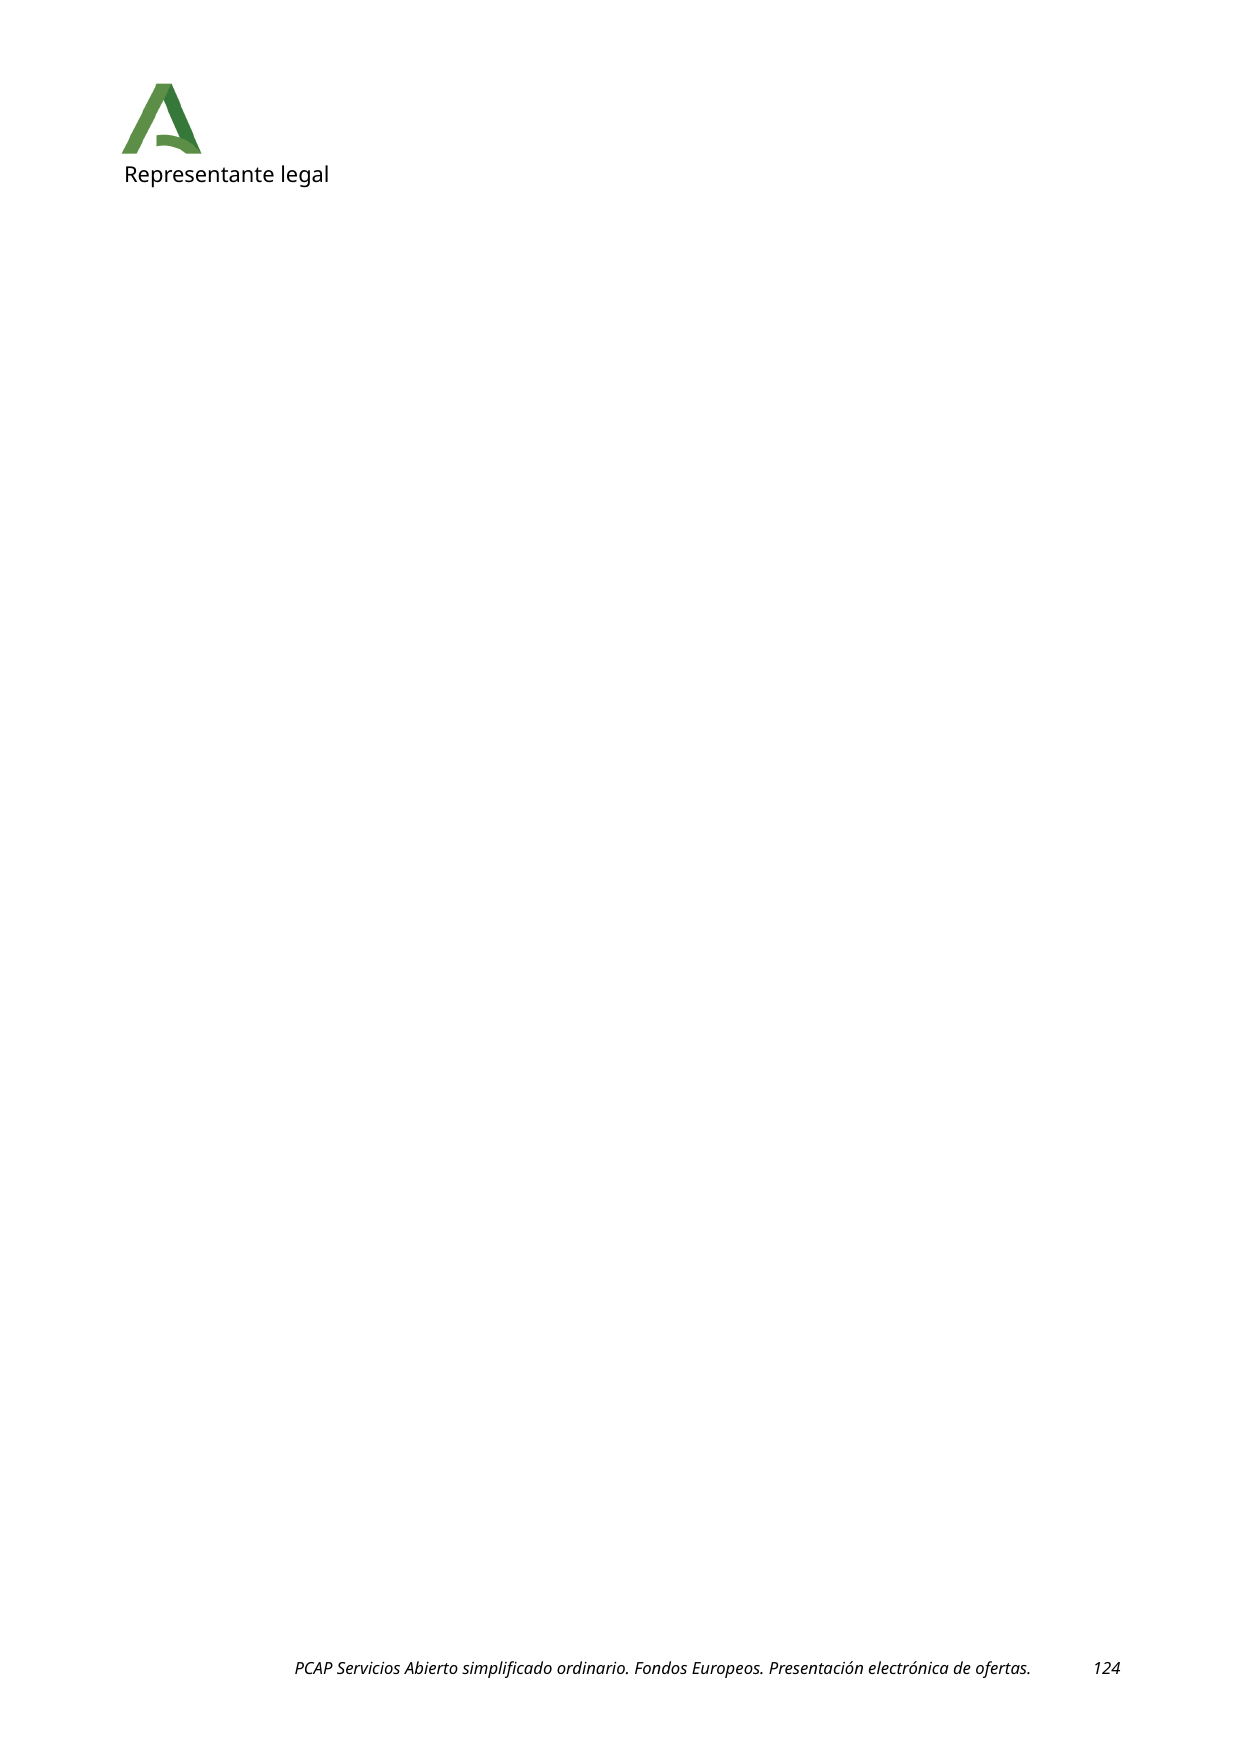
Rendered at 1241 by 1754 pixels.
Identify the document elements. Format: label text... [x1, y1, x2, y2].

picture [117, 79, 206, 158]
table_header [620, 154, 1122, 195]
table_header Representante legal [118, 154, 620, 195]
